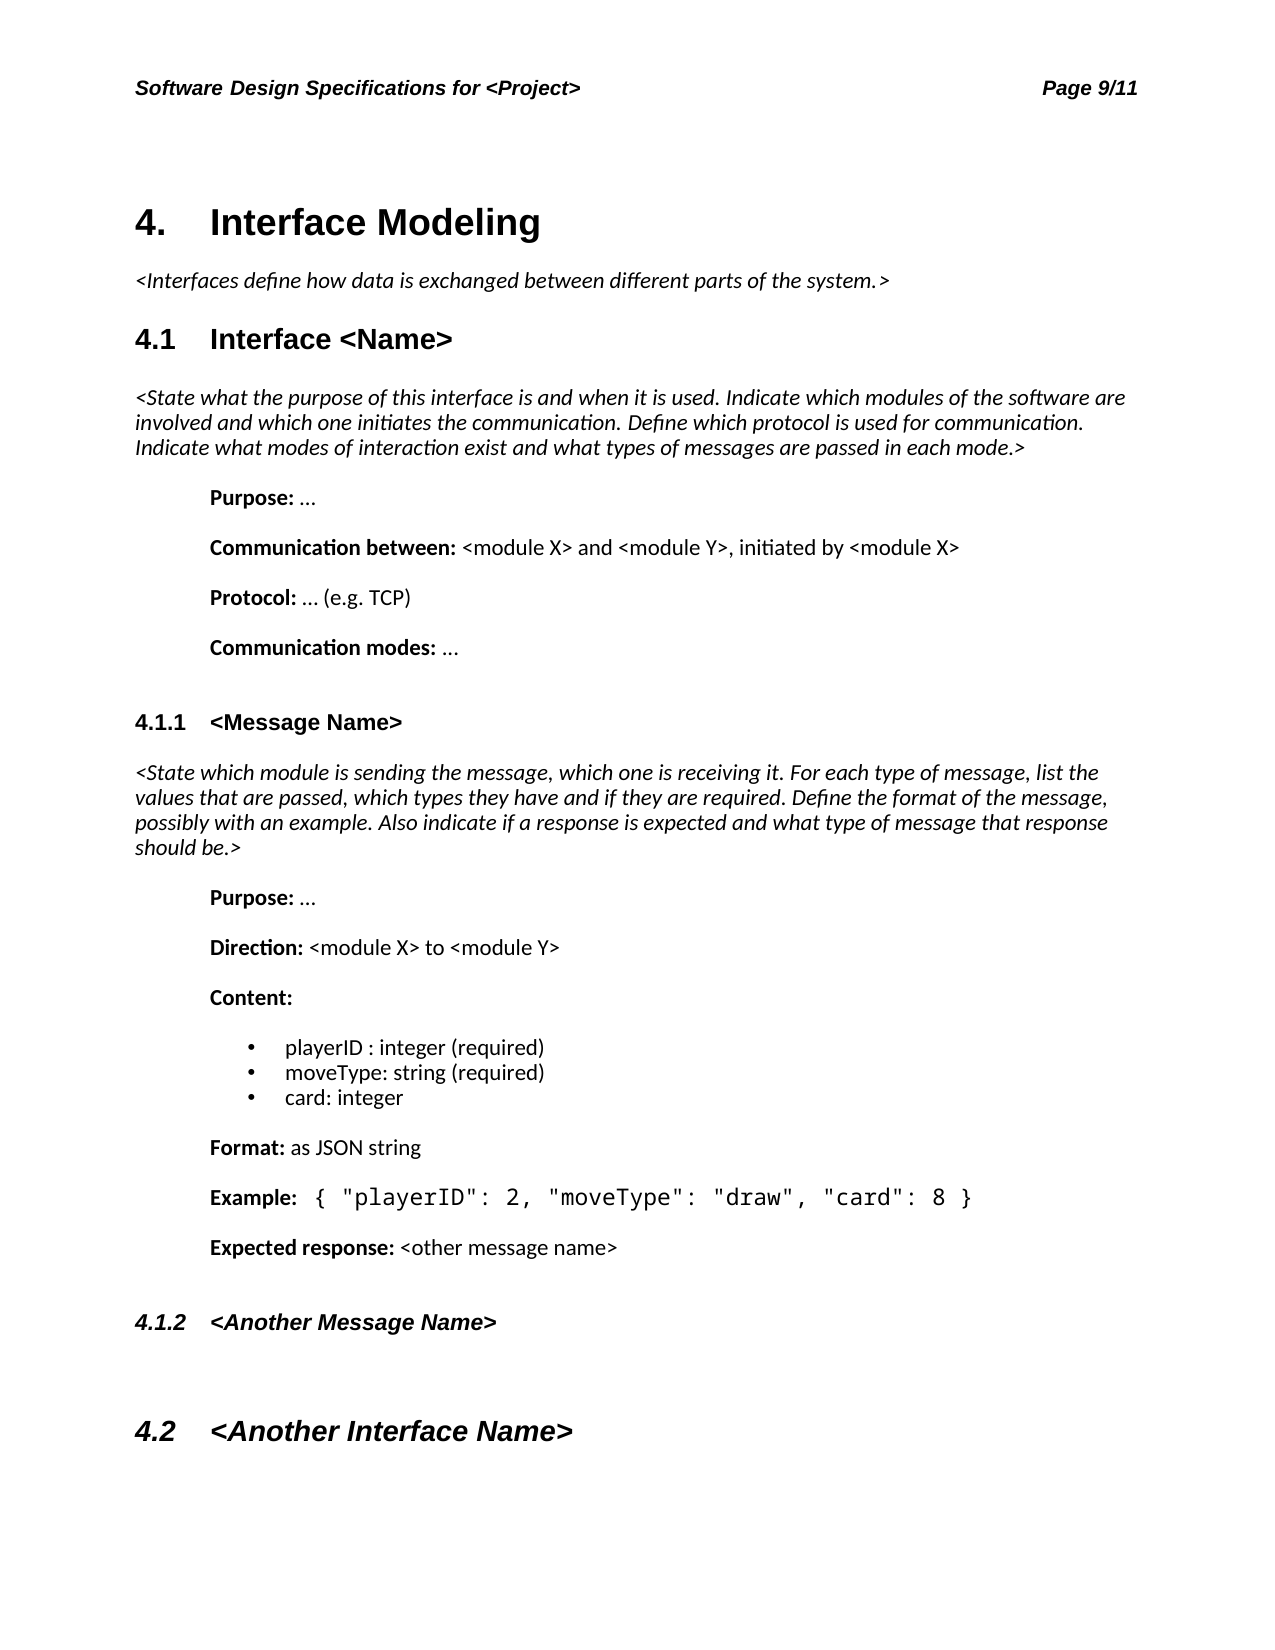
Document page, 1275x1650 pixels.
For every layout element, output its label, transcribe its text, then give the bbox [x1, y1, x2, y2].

text <State what the purpose of this interface is and when it is used. Indicate which modules of the software are involved and which one initiates the communication. Define which protocol is used for communication. Indicate what modes of interaction exist and what types of messages are passed in each mode.> [135, 385, 1140, 460]
text <Interfaces define how data is exchanged between different parts of the system.> [135, 268, 1140, 293]
text <State which module is sending the message, which one is receiving it. For each type of message, list the values that are passed, which types they have and if they are required. Define the format of the message, possibly with an example. Also indicate if a response is expected and what type of message that response should be.> [135, 760, 1140, 860]
text Expected response: <other message name> [135, 1235, 1140, 1260]
subtitle <Another Message Name> [135, 1310, 1140, 1335]
text Example: { "playerID": 2, "moveType": "draw", "card": 8 } [135, 1185, 1140, 1210]
text Purpose: … [135, 885, 1140, 935]
list card: integer [247, 1085, 1140, 1110]
text Content: [135, 985, 1140, 1010]
list playerID : integer (required) [247, 1035, 1140, 1060]
text Direction: <module X> to <module Y> [135, 935, 1140, 985]
list moveType: string (required) [247, 1060, 1140, 1085]
subtitle Interface Modeling [135, 200, 1140, 243]
subtitle <Message Name> [135, 710, 1140, 735]
text Protocol: … (e.g. TCP) [135, 585, 1140, 610]
subtitle Interface <Name> [135, 322, 1140, 356]
subtitle <Another Interface Name> [135, 1414, 1140, 1448]
text Purpose: … [135, 485, 1140, 510]
text Communication between: <module X> and <module Y>, initiated by <module X> [135, 535, 1140, 560]
text Format: as JSON string [135, 1135, 1140, 1160]
text Communication modes: ... [135, 635, 1140, 660]
